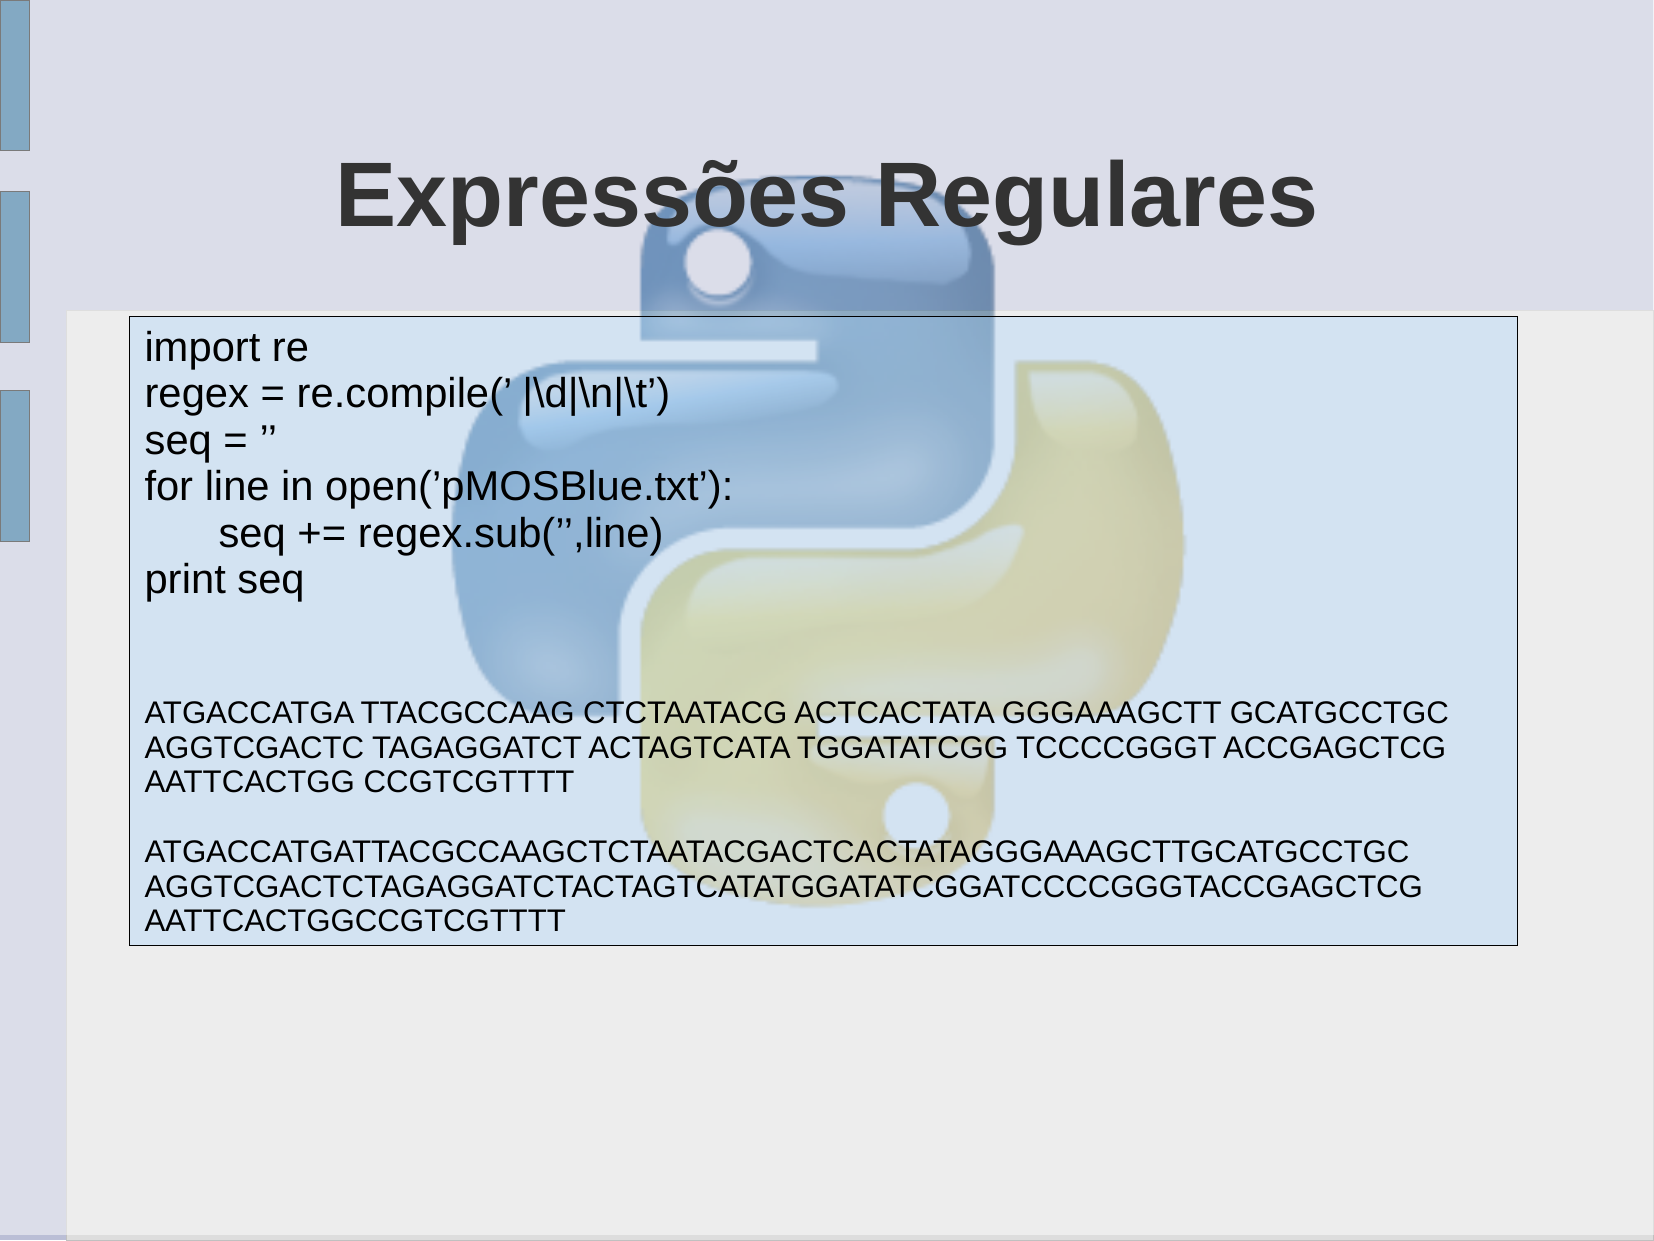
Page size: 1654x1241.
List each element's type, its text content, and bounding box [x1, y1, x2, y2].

picture [0, 0, 1654, 1235]
title Expressões Regulares [121, 91, 1534, 299]
text_box import re regex = re.compile(’ |\d|\n|\t’) seq = ’’ for line in open(’pMOSBlue.txt’): seq += regex.sub(’’,line) print seq ATGACCATGA TTACGCCAAG CTCTAATACG ACTCACTATA GGGAAAGCTT GCATGCCTGC AGGTCGACTC TAGAGGATCT ACTAGTCATA TGGATATCGG TCCCCGGGT ACCGAGCTCG AATTCACTGG CCGTCGTTTT ATGACCATGATTACGCCAAGCTCTAATACGACTCACTATAGGGAAAGCTTGCATGCCTGC AGGTCGACTCTAGAGGATCTACTAGTCATATGGATATCGGATCCCCGGGTACCGAGCTCG AATTCACTGGCCGTCGTTTT [129, 316, 1518, 946]
